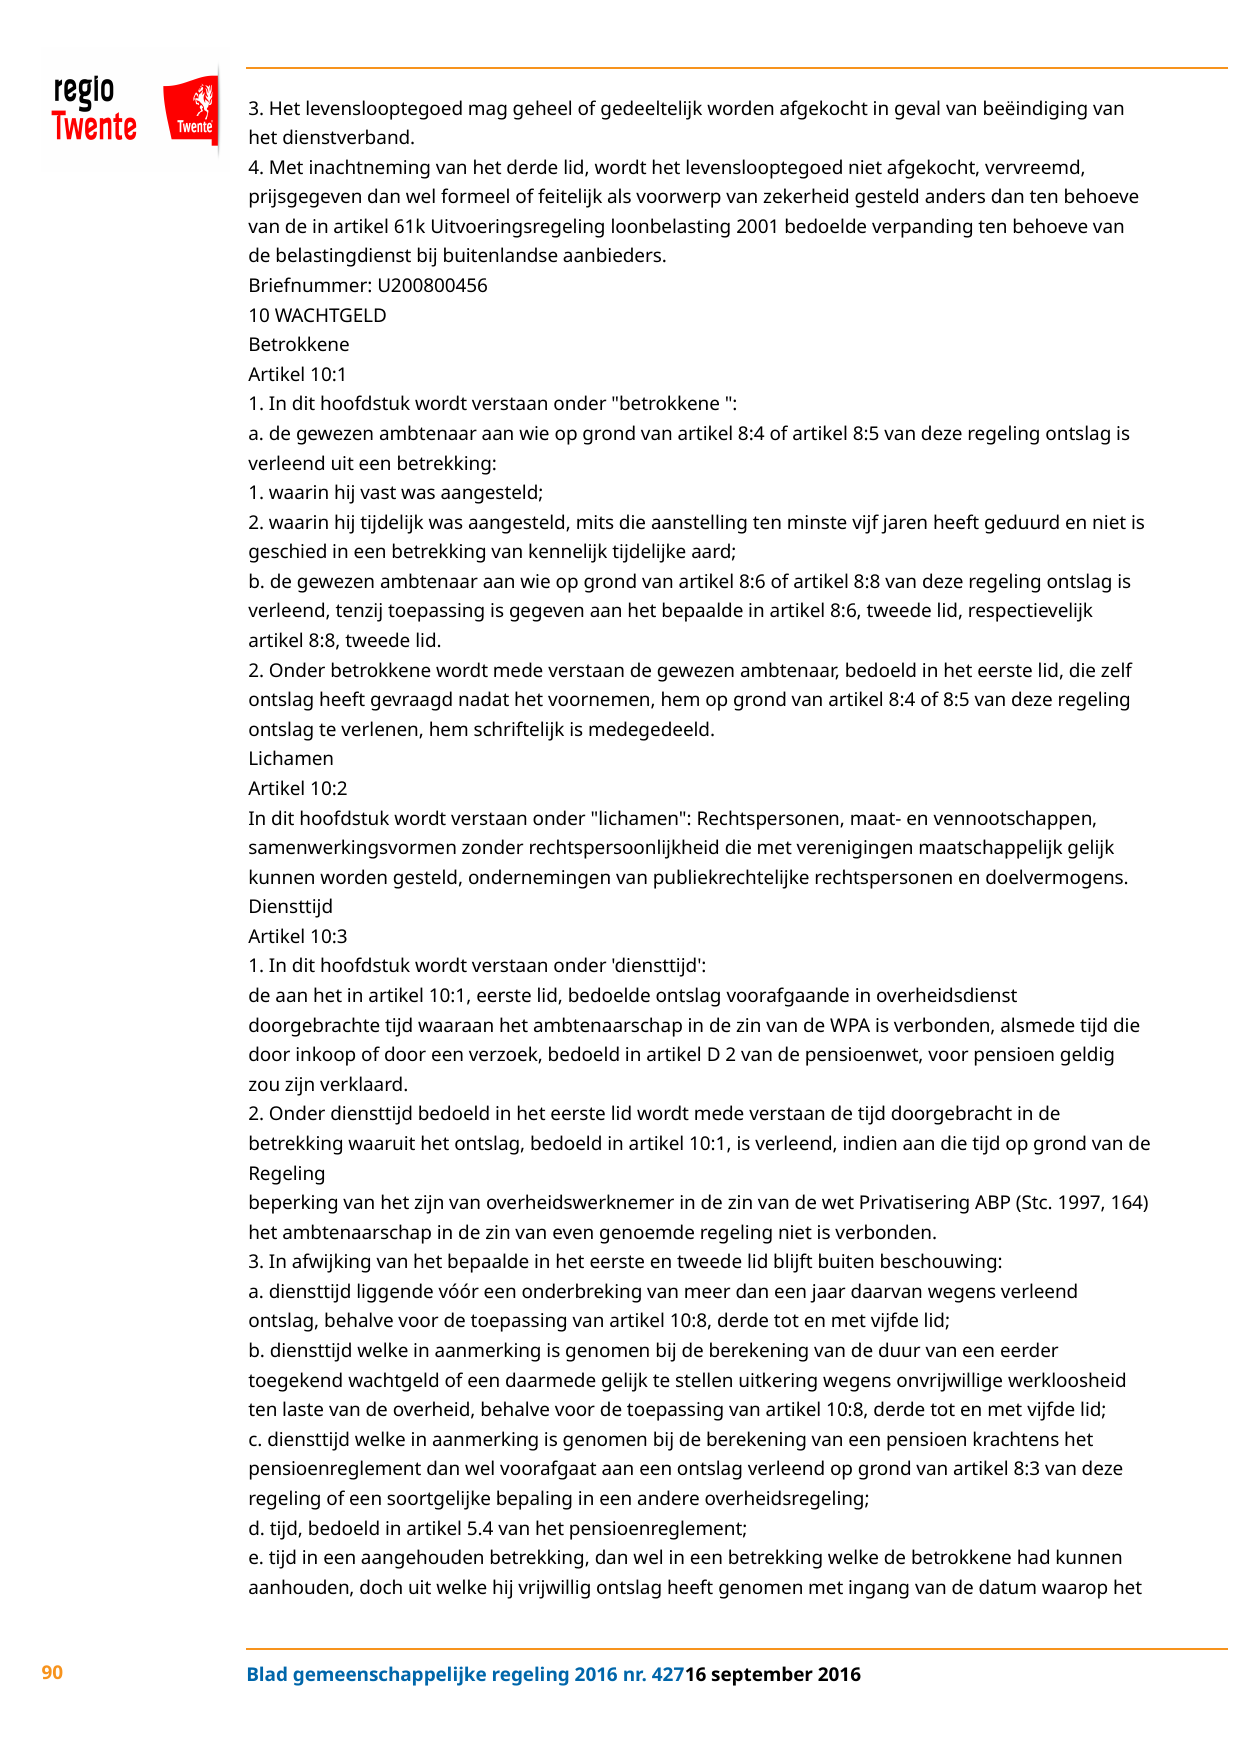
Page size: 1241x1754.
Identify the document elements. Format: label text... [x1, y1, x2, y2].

text c. diensttijd welke in aanmerking is genomen bij de berekening van een pensioen krachtens het pensioenreglement dan wel voorafgaat aan een ontslag verleend op grond van artikel 8:3 van deze regeling of een soortgelijke bepaling in een andere overheidsregeling; [248, 1426, 1152, 1511]
text 2. Onder betrokkene wordt mede verstaan de gewezen ambtenaar, bedoeld in het eerste lid, die zelf ontslag heeft gevraagd nadat het voornemen, hem op grond van artikel 8:4 of 8:5 van deze regeling ontslag te verlenen, hem schriftelijk is medegedeeld. [248, 657, 1152, 742]
picture [41, 47, 231, 172]
text 1. In dit hoofdstuk wordt verstaan onder 'diensttijd': [248, 953, 1152, 978]
text d. tijd, bedoeld in artikel 5.4 van het pensioenreglement; [248, 1515, 1152, 1541]
text Artikel 10:3 [248, 923, 1152, 949]
text b. de gewezen ambtenaar aan wie op grond van artikel 8:6 of artikel 8:8 van deze regeling ontslag is verleend, tenzij toepassing is gegeven aan het bepaalde in artikel 8:6, tweede lid, respectievelijk artikel 8:8, tweede lid. [248, 568, 1152, 653]
text 10 WACHTGELD [248, 302, 1152, 328]
text Lichamen [248, 746, 1152, 771]
text Artikel 10:1 [248, 361, 1152, 387]
text 2. Onder diensttijd bedoeld in het eerste lid wordt mede verstaan de tijd doorgebracht in de betrekking waaruit het ontslag, bedoeld in artikel 10:1, is verleend, indien aan die tijd op grond van de Regeling [248, 1101, 1152, 1186]
text 2. waarin hij tijdelijk was aangesteld, mits die aanstelling ten minste vijf jaren heeft geduurd en niet is geschied in een betrekking van kennelijk tijdelijke aard; [248, 509, 1152, 564]
text a. de gewezen ambtenaar aan wie op grond van artikel 8:4 of artikel 8:5 van deze regeling ontslag is verleend uit een betrekking: [248, 420, 1152, 476]
text 1. In dit hoofdstuk wordt verstaan onder "betrokkene ": [248, 391, 1152, 416]
text Artikel 10:2 [248, 775, 1152, 801]
text 3. In afwijking van het bepaalde in het eerste en tweede lid blijft buiten beschouwing: [248, 1248, 1152, 1274]
text 3. Het levenslooptegoed mag geheel of gedeeltelijk worden afgekocht in geval van beëindiging van het dienstverband. [248, 95, 1152, 150]
text Diensttijd [248, 893, 1152, 919]
text 4. Met inachtneming van het derde lid, wordt het levenslooptegoed niet afgekocht, vervreemd, prijsgegeven dan wel formeel of feitelijk als voorwerp van zekerheid gesteld anders dan ten behoeve van de in artikel 61k Uitvoeringsregeling loonbelasting 2001 bedoelde verpanding ten behoeve van de belastingdienst bij buitenlandse aanbieders. [248, 154, 1152, 268]
text Briefnummer: U200800456 [248, 272, 1152, 298]
text Betrokkene [248, 331, 1152, 357]
text de aan het in artikel 10:1, eerste lid, bedoelde ontslag voorafgaande in overheidsdienst doorgebrachte tijd waaraan het ambtenaarschap in de zin van de WPA is verbonden, alsmede tijd die door inkoop of door een verzoek, bedoeld in artikel D 2 van de pensioenwet, voor pensioen geldig zou zijn verklaard. [248, 982, 1152, 1097]
text a. diensttijd liggende vóór een onderbreking van meer dan een jaar daarvan wegens verleend ontslag, behalve voor de toepassing van artikel 10:8, derde tot en met vijfde lid; [248, 1278, 1152, 1333]
text beperking van het zijn van overheidswerknemer in de zin van de wet Privatisering ABP (Stc. 1997, 164) het ambtenaarschap in de zin van even genoemde regeling niet is verbonden. [248, 1189, 1152, 1245]
text 1. waarin hij vast was aangesteld; [248, 479, 1152, 505]
text In dit hoofdstuk wordt verstaan onder "lichamen": Rechtspersonen, maat- en vennootschappen, samenwerkingsvormen zonder rechtspersoonlijkheid die met verenigingen maatschappelijk gelijk kunnen worden gesteld, ondernemingen van publiekrechtelijke rechtspersonen en doelvermogens. [248, 805, 1152, 890]
text b. diensttijd welke in aanmerking is genomen bij de berekening van de duur van een eerder toegekend wachtgeld of een daarmede gelijk te stellen uitkering wegens onvrijwillige werkloosheid ten laste van de overheid, behalve voor de toepassing van artikel 10:8, derde tot en met vijfde lid; [248, 1337, 1152, 1422]
text e. tijd in een aangehouden betrekking, dan wel in een betrekking welke de betrokkene had kunnen aanhouden, doch uit welke hij vrijwillig ontslag heeft genomen met ingang van de datum waarop het [248, 1544, 1152, 1600]
